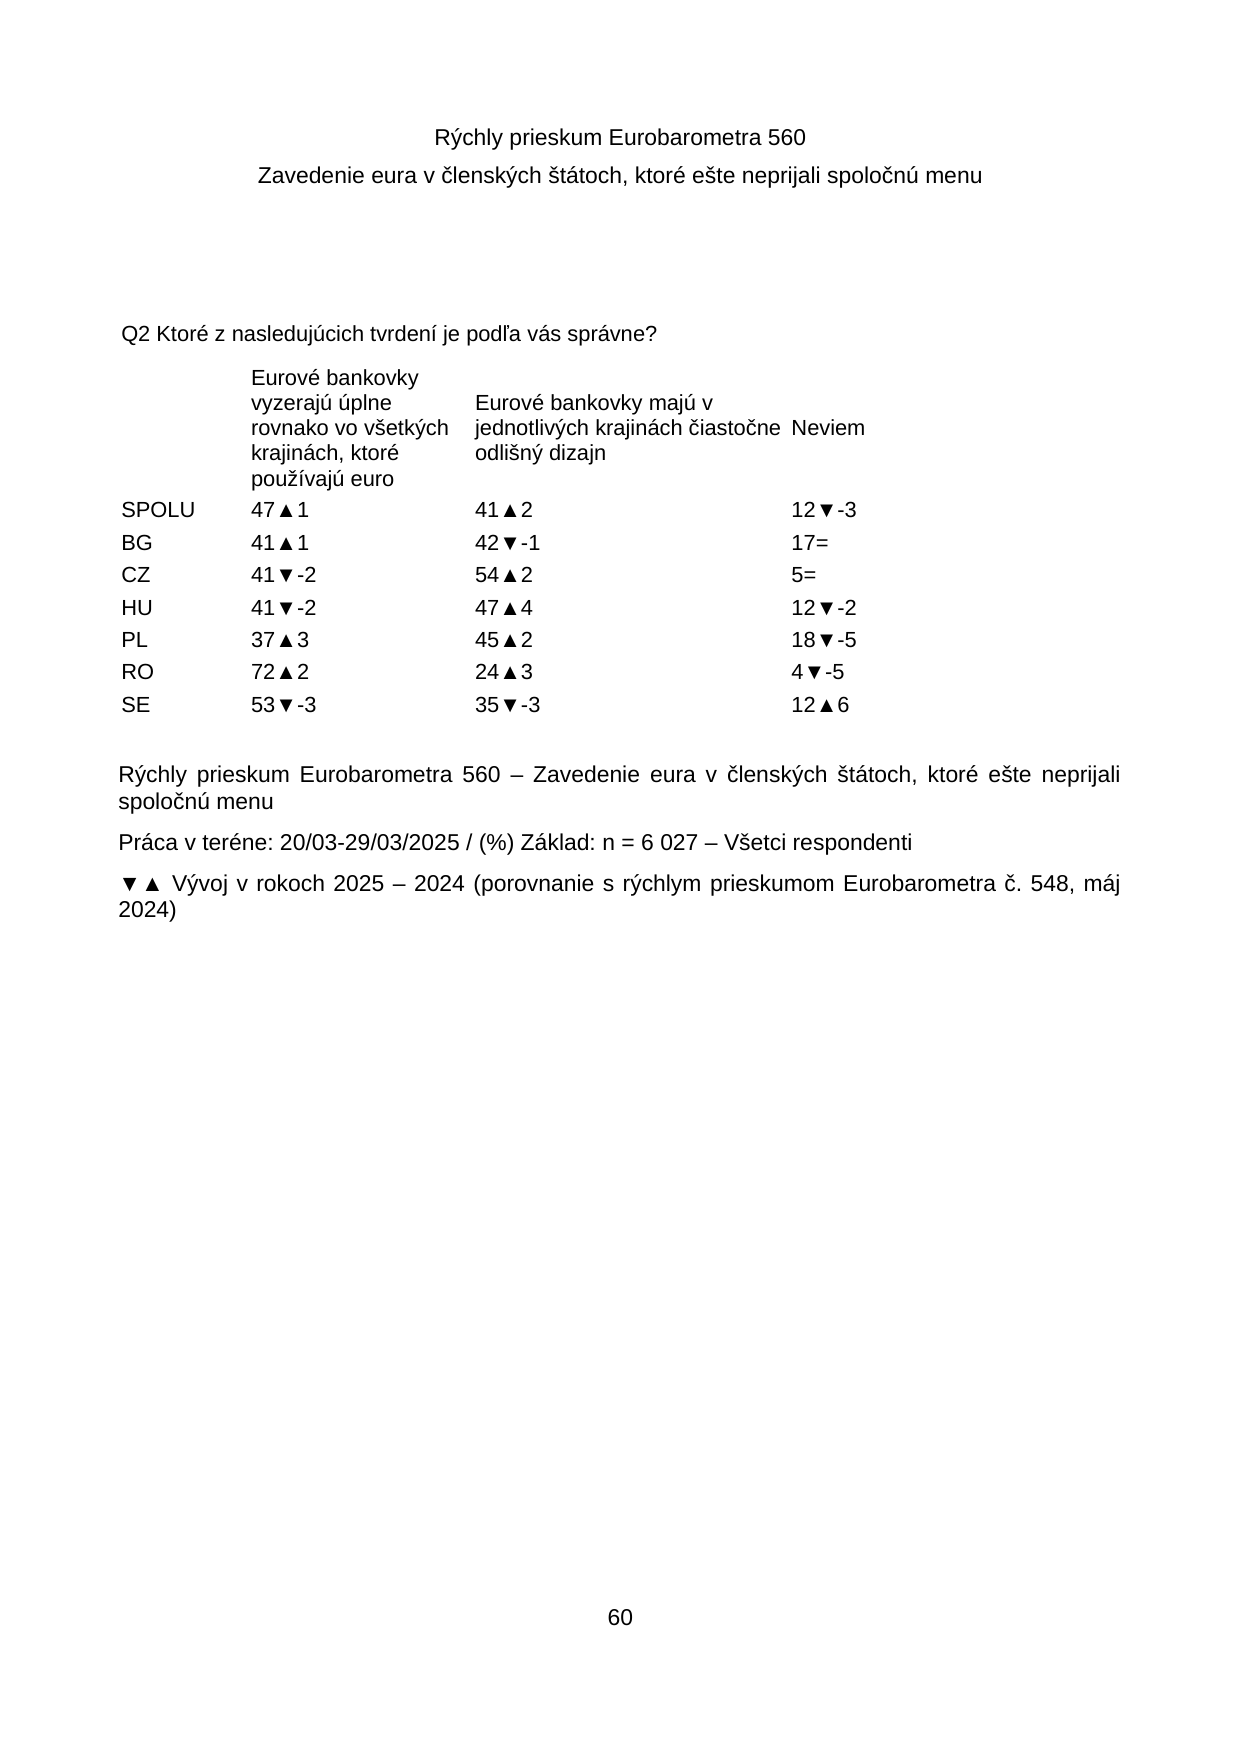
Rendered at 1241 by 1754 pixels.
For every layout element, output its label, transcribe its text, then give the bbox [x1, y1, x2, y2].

table_cell 41▼-2 [248, 559, 472, 591]
table_cell 47▲1 [248, 494, 472, 526]
table_cell 41▲1 [248, 526, 472, 558]
table_cell 41▼-2 [248, 591, 472, 623]
table_cell 12▼-2 [788, 591, 1122, 623]
table_cell Neviem [788, 362, 1122, 494]
text ▼▲ Vývoj v rokoch 2025 – 2024 (porovnanie s rýchlym prieskumom Eurobarometra č. 548, máj 2024) [118, 869, 1122, 922]
table_header Q2 Ktoré z nasledujúcich tvrdení je podľa vás správne? [118, 306, 1122, 362]
table_cell 37▲3 [248, 623, 472, 656]
table_cell 12▼-3 [788, 494, 1122, 526]
table_cell 18▼-5 [788, 623, 1122, 656]
table_cell 24▲3 [472, 656, 788, 688]
table_cell 5= [788, 559, 1122, 591]
table_cell 47▲4 [472, 591, 788, 623]
table_cell 35▼-3 [472, 688, 788, 720]
table_cell 4▼-5 [788, 656, 1122, 688]
table_cell [118, 362, 248, 494]
table_cell 53▼-3 [248, 688, 472, 720]
table_cell 54▲2 [472, 559, 788, 591]
table_cell RO [118, 656, 248, 688]
table_cell SE [118, 688, 248, 720]
table_cell 41▲2 [472, 494, 788, 526]
table_cell 17= [788, 526, 1122, 558]
table_cell BG [118, 526, 248, 558]
table_cell Eurové bankovky majú v jednotlivých krajinách čiastočne odlišný dizajn [472, 362, 788, 494]
table_cell PL [118, 623, 248, 656]
table_cell CZ [118, 559, 248, 591]
table_cell HU [118, 591, 248, 623]
table_cell Eurové bankovky vyzerajú úplne rovnako vo všetkých krajinách, ktoré používajú euro [248, 362, 472, 494]
table_cell 12▲6 [788, 688, 1122, 720]
text Práca v teréne: 20/03-29/03/2025 / (%) Základ: n = 6 027 – Všetci respondenti [118, 829, 1122, 855]
table_cell SPOLU [118, 494, 248, 526]
text Rýchly prieskum Eurobarometra 560 – Zavedenie eura v členských štátoch, ktoré ešte neprijali spoločnú menu [118, 761, 1122, 814]
table_cell 42▼-1 [472, 526, 788, 558]
table_cell 72▲2 [248, 656, 472, 688]
table_cell 45▲2 [472, 623, 788, 656]
